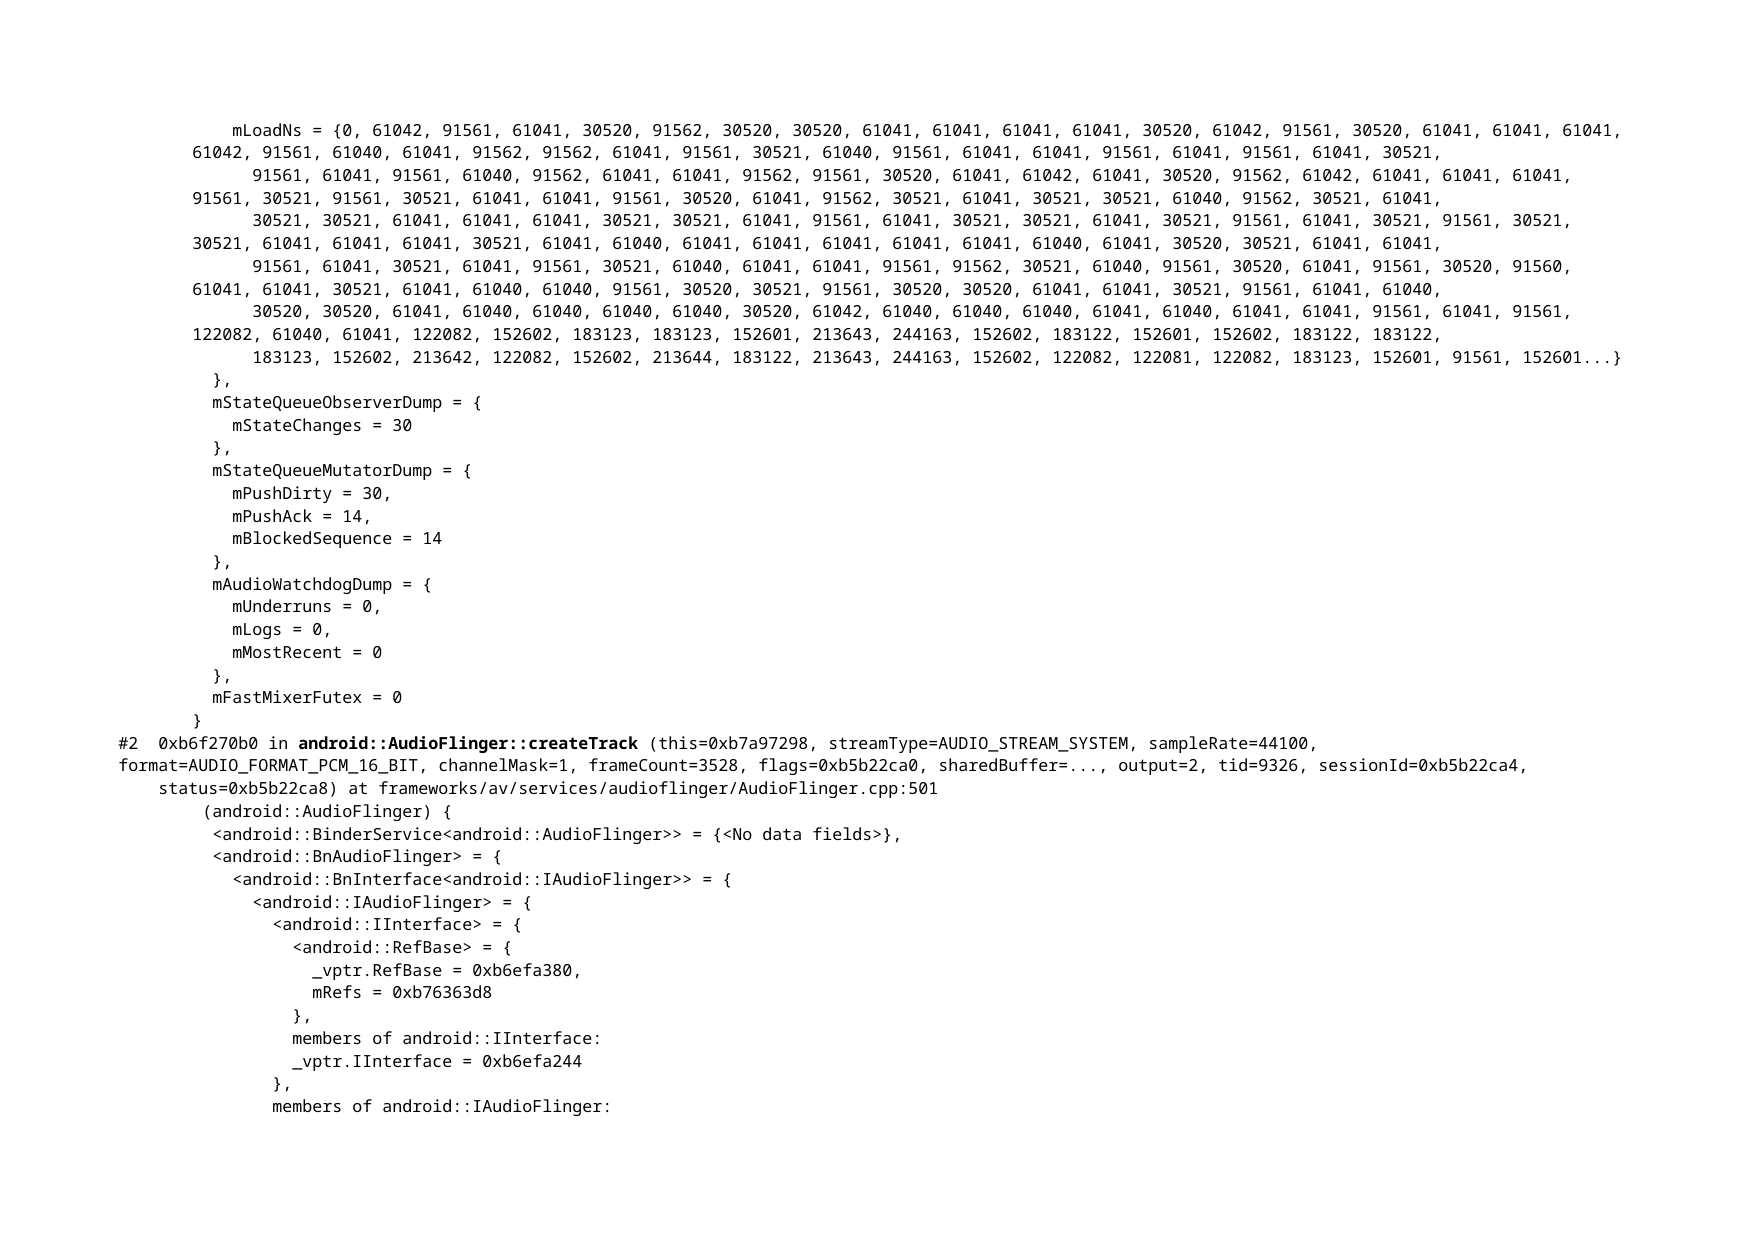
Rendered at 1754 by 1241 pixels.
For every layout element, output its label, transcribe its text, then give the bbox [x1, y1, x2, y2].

text <android::BinderService<android::AudioFlinger>> = {<No data fields>}, [192, 822, 1636, 845]
text _vptr.RefBase = 0xb6efa380, [192, 958, 1636, 981]
text <android::BnInterface<android::IAudioFlinger>> = { [192, 867, 1636, 890]
text }, [192, 436, 1636, 459]
text status=0xb5b22ca8) at frameworks/av/services/audioflinger/AudioFlinger.cpp:501 [118, 777, 1636, 799]
text members of android::IAudioFlinger: [192, 1094, 1636, 1117]
text 30521, 30521, 61041, 61041, 61041, 30521, 30521, 61041, 91561, 61041, 30521, 30521, 61041, 30521, 91561, 61041, 30521, 91561, 30521, 30521, 61041, 61041, 61041, 30521, 61041, 61040, 61041, 61041, 61041, 61041, 61041, 61040, 61041, 30520, 30521, 61041, 61041, [192, 209, 1636, 254]
text mLoadNs = {0, 61042, 91561, 61041, 30520, 91562, 30520, 30520, 61041, 61041, 61041, 61041, 30520, 61042, 91561, 30520, 61041, 61041, 61041, 61042, 91561, 61040, 61041, 91562, 91562, 61041, 91561, 30521, 61040, 91561, 61041, 61041, 91561, 61041, 91561, 61041, 30521, [192, 118, 1636, 163]
text mStateChanges = 30 [192, 413, 1636, 436]
text 91561, 61041, 91561, 61040, 91562, 61041, 61041, 91562, 91561, 30520, 61041, 61042, 61041, 30520, 91562, 61042, 61041, 61041, 61041, 91561, 30521, 91561, 30521, 61041, 61041, 91561, 30520, 61041, 91562, 30521, 61041, 30521, 30521, 61040, 91562, 30521, 61041, [192, 163, 1636, 209]
text mPushDirty = 30, [192, 481, 1636, 504]
text 30520, 30520, 61041, 61040, 61040, 61040, 61040, 30520, 61042, 61040, 61040, 61040, 61041, 61040, 61041, 61041, 91561, 61041, 91561, 122082, 61040, 61041, 122082, 152602, 183123, 183123, 152601, 213643, 244163, 152602, 183122, 152601, 152602, 183122, 183122, [192, 300, 1636, 345]
text <android::IAudioFlinger> = { [192, 890, 1636, 913]
text }, [192, 663, 1636, 686]
text }, [192, 1004, 1636, 1026]
text mStateQueueObserverDump = { [192, 391, 1636, 413]
text mLogs = 0, [192, 618, 1636, 640]
text } [192, 708, 1636, 731]
text 183123, 152602, 213642, 122082, 152602, 213644, 183122, 213643, 244163, 152602, 122082, 122081, 122082, 183123, 152601, 91561, 152601...} [192, 345, 1636, 368]
text _vptr.IInterface = 0xb6efa244 [192, 1049, 1636, 1072]
text #2 0xb6f270b0 in android::AudioFlinger::createTrack (this=0xb7a97298, streamType=AUDIO_STREAM_SYSTEM, sampleRate=44100, format=AUDIO_FORMAT_PCM_16_BIT, channelMask=1, frameCount=3528, flags=0xb5b22ca0, sharedBuffer=..., output=2, tid=9326, sessionId=0xb5b22ca4, [118, 731, 1636, 777]
text mAudioWatchdogDump = { [192, 572, 1636, 595]
text mRefs = 0xb76363d8 [192, 981, 1636, 1004]
text <android::RefBase> = { [192, 936, 1636, 958]
text mUnderruns = 0, [192, 595, 1636, 618]
text <android::BnAudioFlinger> = { [192, 845, 1636, 867]
text }, [192, 549, 1636, 572]
text mStateQueueMutatorDump = { [192, 459, 1636, 481]
text 91561, 61041, 30521, 61041, 91561, 30521, 61040, 61041, 61041, 91561, 91562, 30521, 61040, 91561, 30520, 61041, 91561, 30520, 91560, 61041, 61041, 30521, 61041, 61040, 61040, 91561, 30520, 30521, 91561, 30520, 30520, 61041, 61041, 30521, 91561, 61041, 61040, [192, 254, 1636, 300]
text mMostRecent = 0 [192, 640, 1636, 663]
text (android::AudioFlinger) { [192, 799, 1636, 822]
text mPushAck = 14, [192, 504, 1636, 527]
text mFastMixerFutex = 0 [192, 686, 1636, 708]
text }, [192, 1072, 1636, 1094]
text }, [192, 368, 1636, 391]
text members of android::IInterface: [192, 1026, 1636, 1049]
text <android::IInterface> = { [192, 913, 1636, 936]
text mBlockedSequence = 14 [192, 527, 1636, 549]
